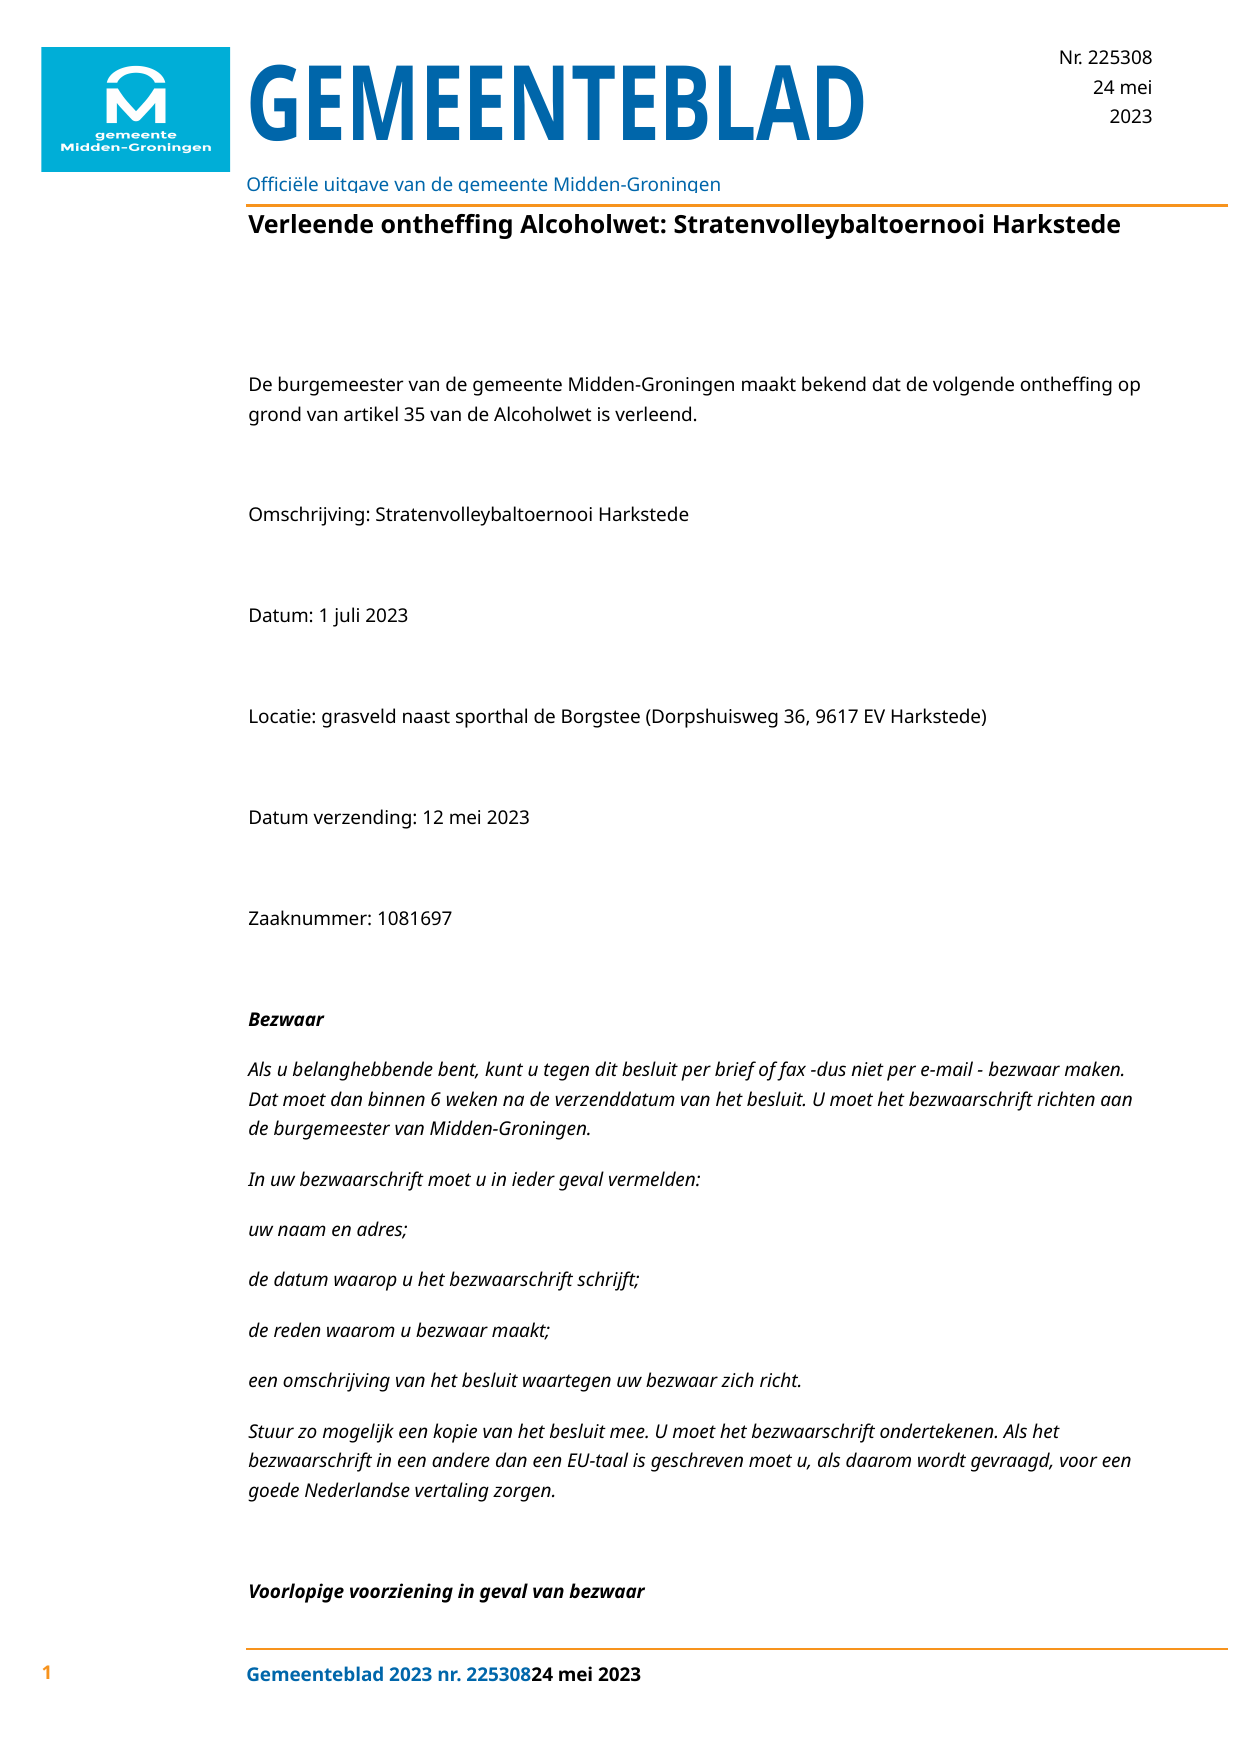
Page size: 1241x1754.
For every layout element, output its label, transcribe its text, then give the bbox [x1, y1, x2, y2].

text Datum verzending: 12 mei 2023 [248, 804, 1152, 830]
text Locatie: grasveld naast sporthal de Borgstee (Dorpshuisweg 36, 9617 EV Harkstede) [248, 703, 1152, 729]
text Datum: 1 juli 2023 [248, 602, 1152, 628]
text een omschrijving van het besluit waartegen uw bezwaar zich richt. [248, 1367, 1152, 1393]
text In uw bezwaarschrift moet u in ieder geval vermelden: [248, 1166, 1152, 1191]
text Zaaknummer: 1081697 [248, 905, 1152, 931]
picture [108, 66, 164, 82]
text Bezwaar [248, 1006, 1152, 1031]
text uw naam en adres; [248, 1216, 1152, 1242]
text de datum waarop u het bezwaarschrift schrijft; [248, 1267, 1152, 1292]
text Voorlopige voorziening in geval van bezwaar [248, 1578, 1152, 1603]
text de reden waarom u bezwaar maakt; [248, 1317, 1152, 1343]
text Stuur zo mogelijk een kopie van het besluit mee. U moet het bezwaarschrift ondertekenen. Als het bezwaarschrift in een andere dan een EU-taal is geschreven moet u, als daarom wordt gevraagd, voor een goede Nederlandse vertaling zorgen. [248, 1418, 1152, 1503]
text Als u belanghebbende bent, kunt u tegen dit besluit per brief of fax -dus niet per e-mail - bezwaar maken. Dat moet dan binnen 6 weken na de verzenddatum van het besluit. U moet het bezwaarschrift richten aan de burgemeester van Midden-Groningen. [248, 1056, 1152, 1141]
text Omschrijving: Stratenvolleybaltoernooi Harkstede [248, 502, 1152, 527]
picture [107, 89, 165, 122]
text De burgemeester van de gemeente Midden-Groningen maakt bekend dat de volgende ontheffing op grond van artikel 35 van de Alcoholwet is verleend. [248, 371, 1152, 426]
picture [184, 146, 190, 153]
text Verleende ontheffing Alcoholwet: Stratenvolleybaltoernooi Harkstede [248, 207, 1152, 241]
